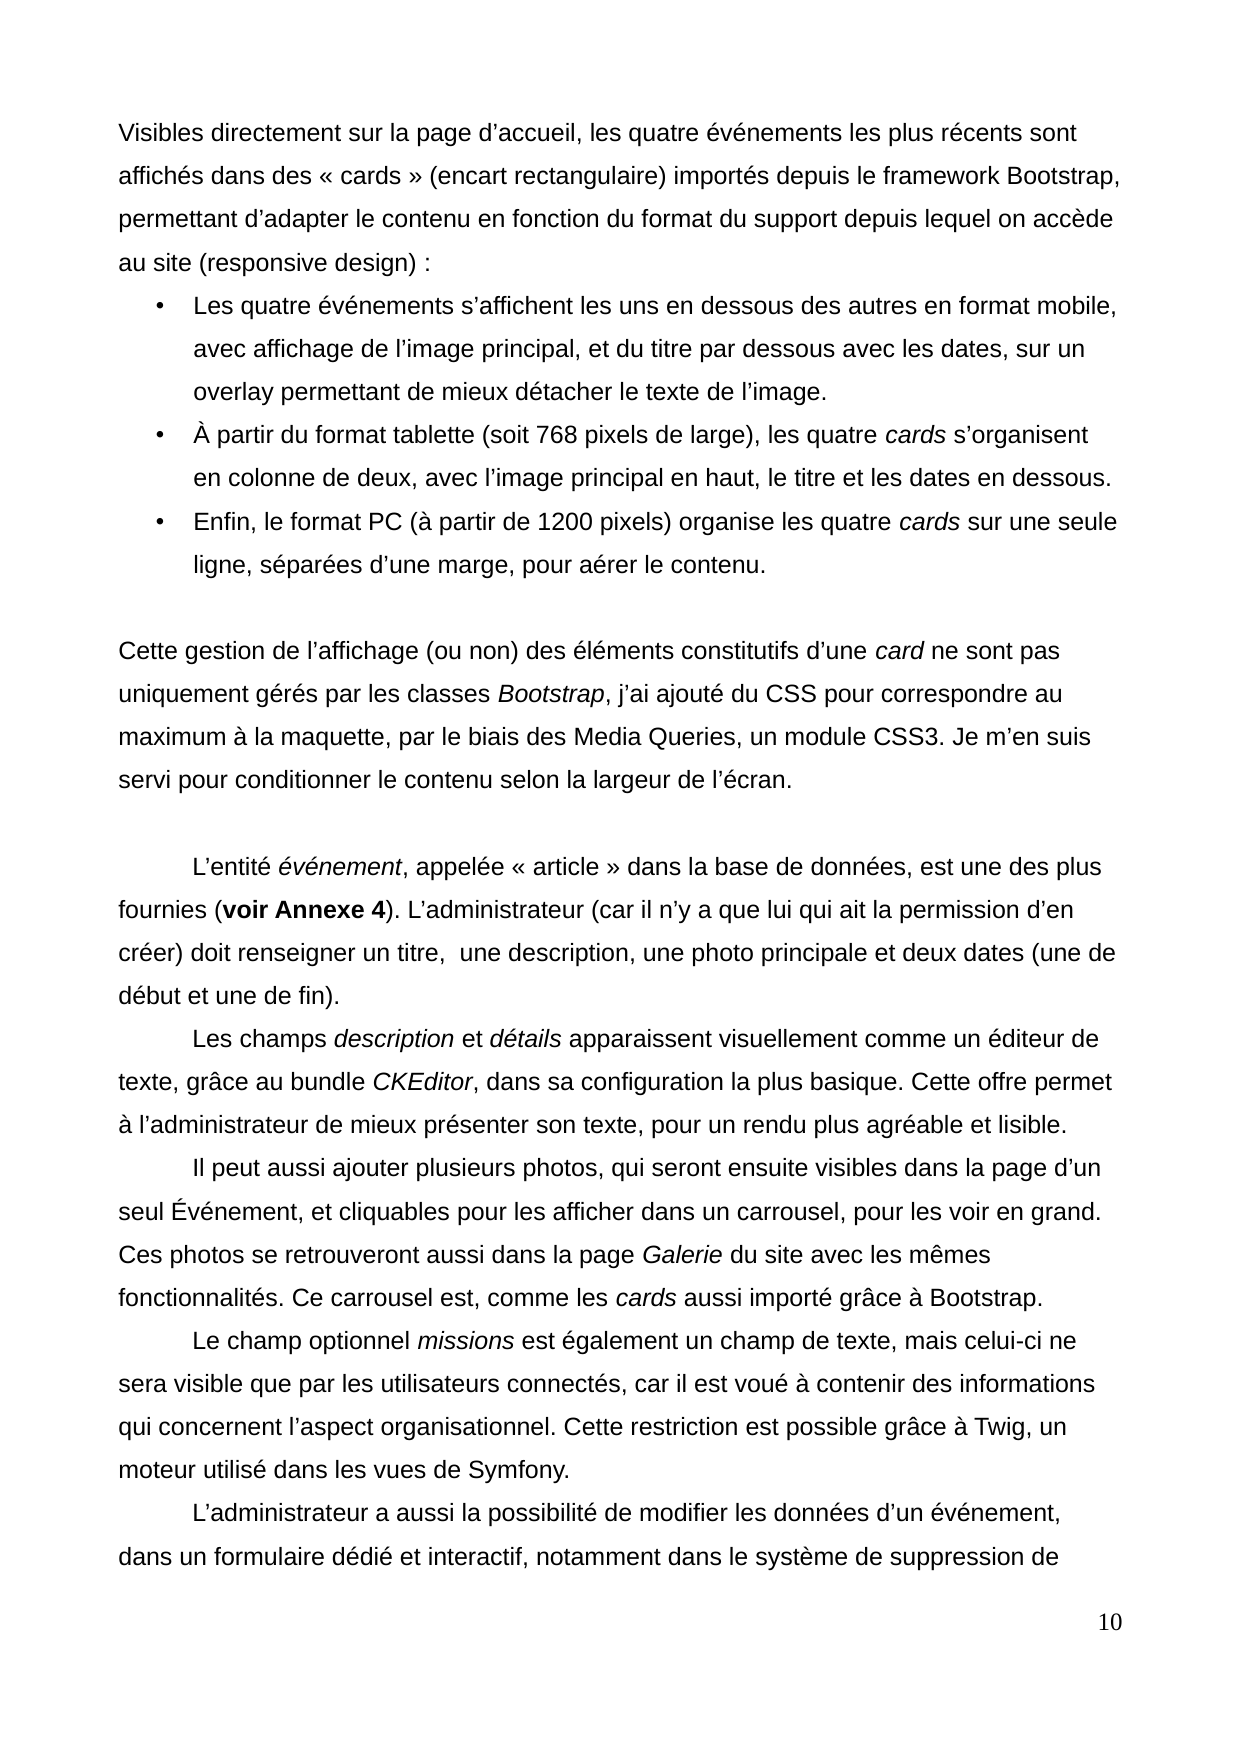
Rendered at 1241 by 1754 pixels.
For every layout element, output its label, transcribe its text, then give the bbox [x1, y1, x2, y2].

list Enfin, le format PC (à partir de 1200 pixels) organise les quatre cards sur une seule ligne, séparées d’une marge, pour aérer le contenu. [156, 506, 1122, 578]
list À partir du format tablette (soit 768 pixels de large), les quatre cards s’organisent en colonne de deux, avec l’image principal en haut, le titre et les dates en dessous. [156, 420, 1122, 492]
text Cette gestion de l’affichage (ou non) des éléments constitutifs d’une card ne sont pas uniquement gérés par les classes Bootstrap, j’ai ajouté du CSS pour correspondre au maximum à la maquette, par le biais des Media Queries, un module CSS3. Je m’en suis servi pour conditionner le contenu selon la largeur de l’écran. [118, 636, 1122, 794]
text L’administrateur a aussi la possibilité de modifier les données d’un événement, dans un formulaire dédié et interactif, notamment dans le système de suppression de [118, 1498, 1122, 1570]
text Visibles directement sur la page d’accueil, les quatre événements les plus récents sont affichés dans des « cards » (encart rectangulaire) importés depuis le framework Bootstrap, permettant d’adapter le contenu en fonction du format du support depuis lequel on accède au site (responsive design) : [118, 118, 1122, 276]
text Le champ optionnel missions est également un champ de texte, mais celui-ci ne sera visible que par les utilisateurs connectés, car il est voué à contenir des informations qui concernent l’aspect organisationnel. Cette restriction est possible grâce à Twig, un moteur utilisé dans les vues de Symfony. [118, 1326, 1122, 1484]
text Il peut aussi ajouter plusieurs photos, qui seront ensuite visibles dans la page d’un seul Événement, et cliquables pour les afficher dans un carrousel, pour les voir en grand. Ces photos se retrouveront aussi dans la page Galerie du site avec les mêmes fonctionnalités. Ce carrousel est, comme les cards aussi importé grâce à Bootstrap. [118, 1153, 1122, 1312]
text Les champs description et détails apparaissent visuellement comme un éditeur de texte, grâce au bundle CKEditor, dans sa configuration la plus basique. Cette offre permet à l’administrateur de mieux présenter son texte, pour un rendu plus agréable et lisible. [118, 1024, 1122, 1139]
list Les quatre événements s’affichent les uns en dessous des autres en format mobile, avec affichage de l’image principal, et du titre par dessous avec les dates, sur un overlay permettant de mieux détacher le texte de l’image. [156, 291, 1122, 406]
text L’entité événement, appelée « article » dans la base de données, est une des plus fournies (voir Annexe 4). L’administrateur (car il n’y a que lui qui ait la permission d’en créer) doit renseigner un titre, une description, une photo principale et deux dates (une de début et une de fin). [118, 852, 1122, 1010]
